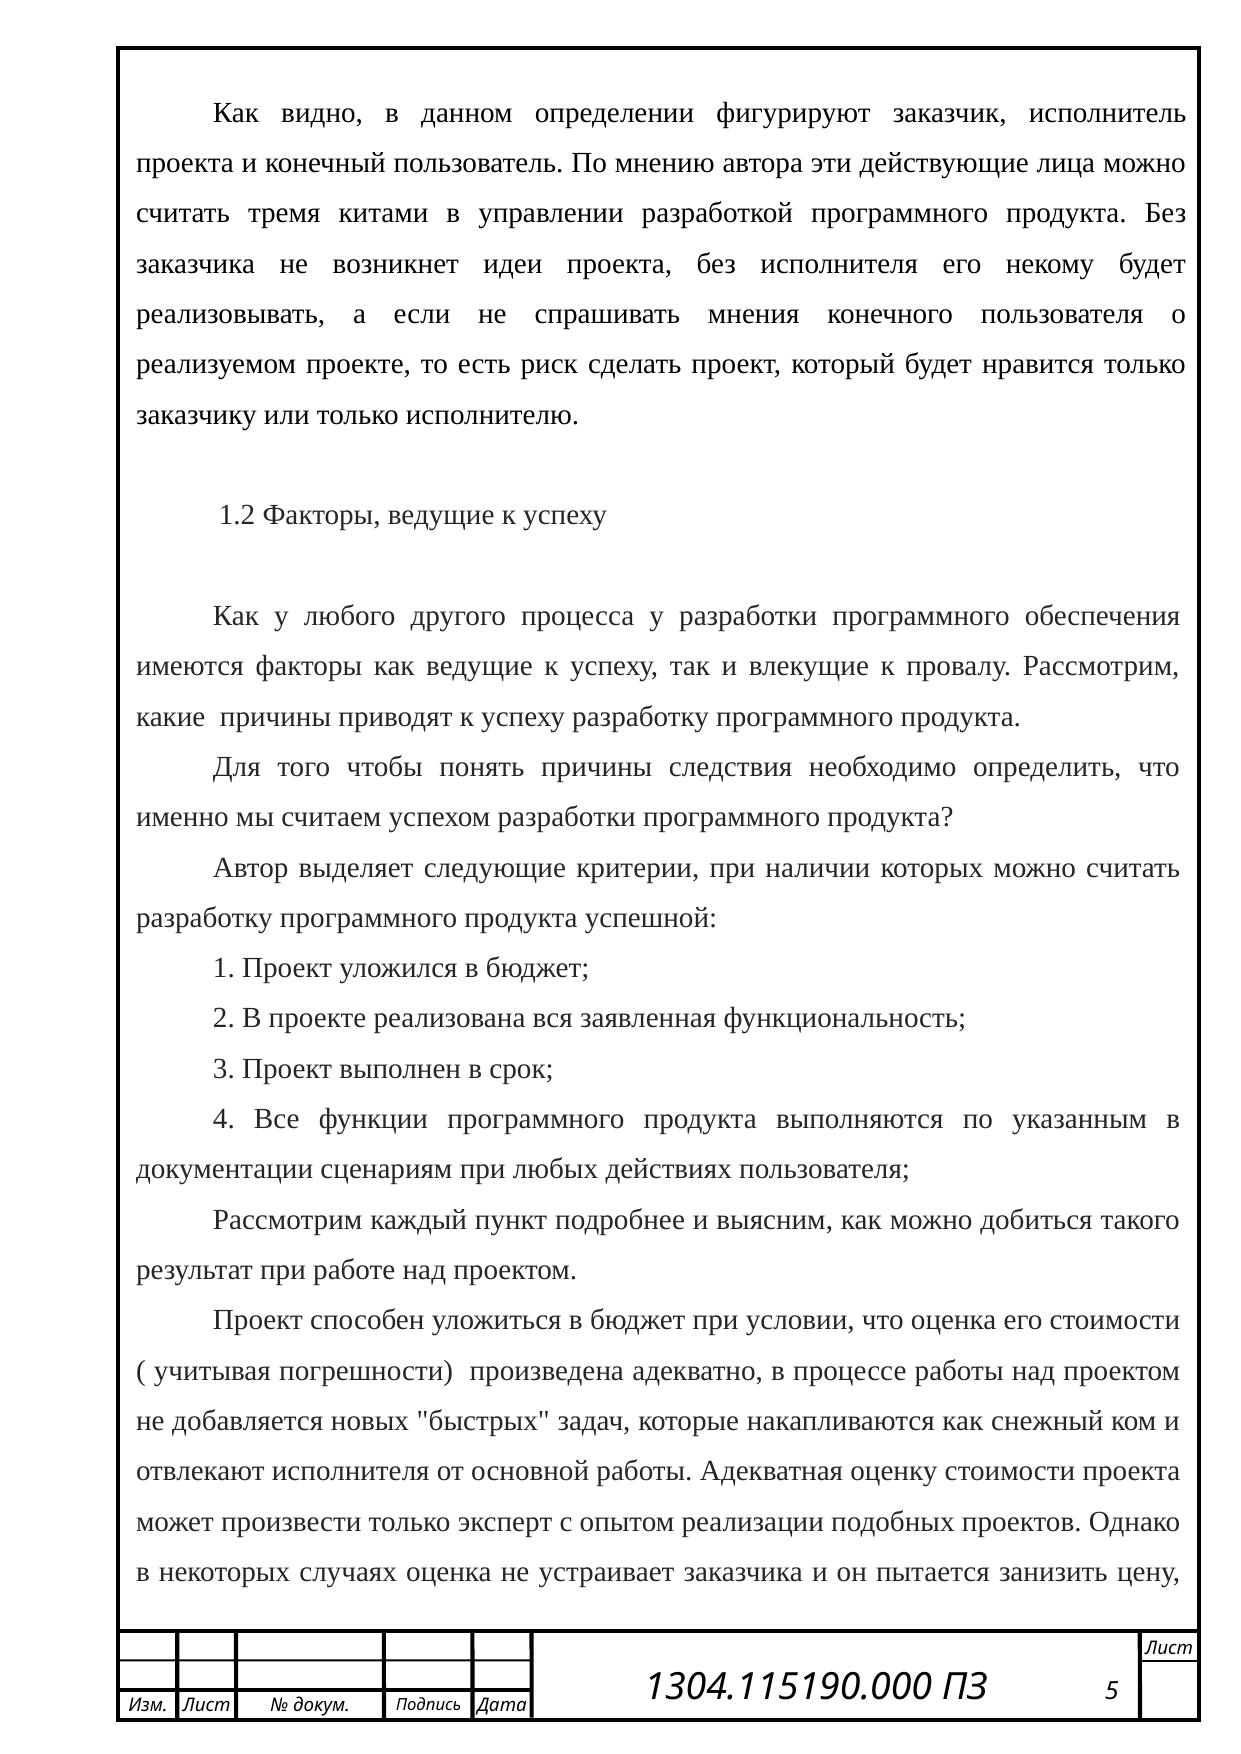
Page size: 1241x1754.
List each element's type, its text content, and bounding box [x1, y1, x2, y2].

text 3. Проект выполнен в срок; [136, 1051, 1181, 1084]
text Автор выделяет следующие критерии, при наличии которых можно считать разработку программного продукта успешной: [136, 850, 1181, 933]
text Рассмотрим каждый пункт подробнее и выясним, как можно добиться такого результат при работе над проектом. [136, 1202, 1181, 1286]
text Проект способен уложиться в бюджет при условии, что оценка его стоимости ( учитывая погрешности) произведена адекватно, в процессе работы над проектом не добавляется новых "быстрых" задач, которые накапливаются как снежный ком и отвлекают исполнителя от основной работы. Адекватная оценку стоимости проекта может произвести только эксперт с опытом реализации подобных проектов. Однако в некоторых случаях оценка не устраивает заказчика и он пытается занизить цену, [136, 1302, 1181, 1588]
text Как видно, в данном определении фигурируют заказчик, исполнитель проекта и конечный пользователь. По мнению автора эти действующие лица можно считать тремя китами в управлении разработкой программного продукта. Без заказчика не возникнет идеи проекта, без исполнителя его некому будет реализовывать, а если не спрашивать мнения конечного пользователя о реализуемом проекте, то есть риск сделать проект, который будет нравится только заказчику или только исполнителю. [136, 95, 1187, 430]
text 1.2 Факторы, ведущие к успеху [148, 497, 1197, 531]
text Как у любого другого процесса у разработки программного обеспечения имеются факторы как ведущие к успеху, так и влекущие к провалу. Рассмотрим, какие причины приводят к успеху разработку программного продукта. [136, 598, 1181, 732]
text Для того чтобы понять причины следствия необходимо определить, что именно мы считаем успехом разработки программного продукта? [136, 749, 1181, 833]
text 4. Все функции программного продукта выполняются по указанным в документации сценариям при любых действиях пользователя; [136, 1101, 1181, 1185]
text 2. В проекте реализована вся заявленная функциональность; [136, 1001, 1181, 1034]
text 1. Проект уложился в бюджет; [136, 950, 1181, 984]
